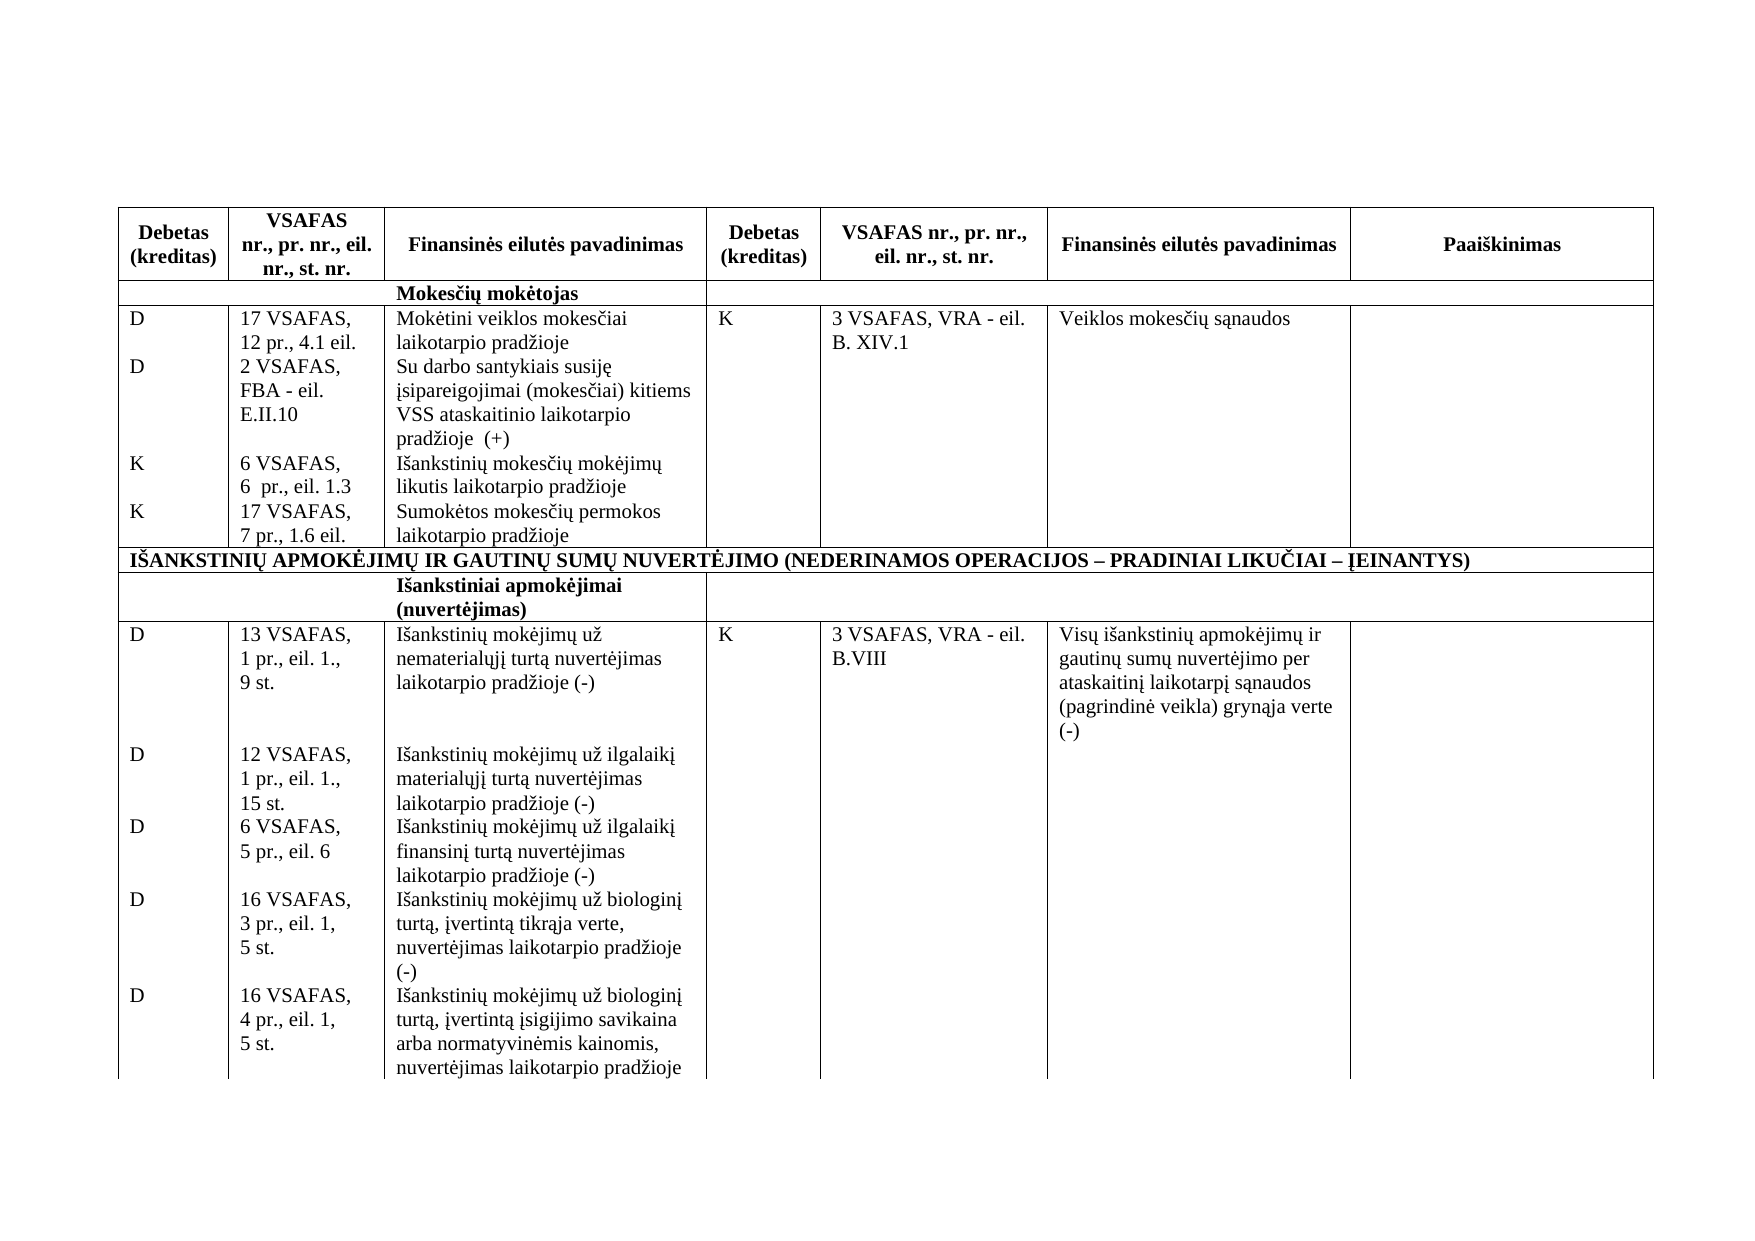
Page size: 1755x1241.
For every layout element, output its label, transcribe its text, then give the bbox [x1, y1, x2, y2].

table_cell [1529, 548, 1554, 572]
table_cell Mokėtini veiklos mokesčiai laikotarpio pradžioje [385, 306, 706, 354]
table_cell 2 VSAFAS, FBA - eil. E.II.10 [229, 354, 384, 450]
table_cell [1048, 354, 1350, 450]
table_cell [707, 450, 820, 498]
table_cell [119, 573, 229, 621]
table_cell Veiklos mokesčių sąnaudos [1048, 306, 1350, 354]
table_cell [1351, 450, 1653, 498]
table_cell Išankstinių mokėjimų už biologinį turtą, įvertintą tikrąja verte, nuvertėjimas laikotarpio pradžioje (-) [385, 887, 706, 983]
table_cell [707, 354, 820, 450]
table_cell Mokesčių mokėtojas [385, 281, 706, 305]
table_cell [821, 815, 1047, 887]
table_cell IŠANKSTINIŲ APMOKĖJIMŲ IR GAUTINŲ SUMŲ NUVERTĖJIMO (NEDERINAMOS OPERACIJOS – PRADINIAI LIKUČIAI – ĮEINANTYS) [119, 548, 1504, 572]
table_cell [1351, 281, 1653, 305]
table_cell D [119, 815, 228, 887]
table_cell [707, 573, 821, 621]
table_cell [229, 281, 385, 305]
table_cell [707, 499, 820, 547]
table_header Finansinės eilutės pavadinimas [1048, 208, 1350, 280]
table_cell Išankstinių mokėjimų už nematerialųjį turtą nuvertėjimas laikotarpio pradžioje (-) [385, 622, 706, 742]
table_cell [1351, 306, 1653, 354]
table_cell [821, 281, 1048, 305]
table_cell [1504, 548, 1529, 572]
table_cell [1629, 548, 1653, 572]
table_cell D [119, 354, 228, 450]
table_cell [1351, 499, 1653, 547]
table_cell [1351, 815, 1653, 887]
table_cell [1048, 450, 1350, 498]
table_cell [1554, 548, 1579, 572]
table_cell [1351, 622, 1653, 742]
table_cell [821, 450, 1047, 498]
table_cell 16 VSAFAS, 4 pr., eil. 1, 5 st. [229, 983, 384, 1079]
table_cell Išankstiniai apmokėjimai (nuvertėjimas) [385, 573, 706, 621]
table_cell [821, 499, 1047, 547]
table_cell 3 VSAFAS, VRA - eil. B. XIV.1 [821, 306, 1047, 354]
table_cell [1048, 983, 1350, 1079]
table_header Finansinės eilutės pavadinimas [385, 208, 706, 280]
table_cell [707, 281, 821, 305]
table_cell D [119, 622, 228, 742]
table_cell D [119, 983, 228, 1079]
table_cell 12 VSAFAS, 1 pr., eil. 1., 15 st. [229, 742, 384, 814]
table_cell 13 VSAFAS, 1 pr., eil. 1., 9 st. [229, 622, 384, 742]
table_cell 17 VSAFAS, 7 pr., 1.6 eil. [229, 499, 384, 547]
table_cell 3 VSAFAS, VRA - eil. B.VIII [821, 622, 1047, 742]
table_cell K [707, 306, 820, 354]
table_cell D [119, 742, 228, 814]
table_cell [821, 983, 1047, 1079]
table_cell [821, 887, 1047, 983]
table_cell 6 VSAFAS, 5 pr., eil. 6 [229, 815, 384, 887]
table_cell K [119, 450, 228, 498]
table_cell Išankstinių mokėjimų už ilgalaikį materialųjį turtą nuvertėjimas laikotarpio pradžioje (-) [385, 742, 706, 814]
table_cell [1351, 354, 1653, 450]
table_cell Išankstinių mokesčių mokėjimų likutis laikotarpio pradžioje [385, 450, 706, 498]
table_cell [1048, 499, 1350, 547]
table_cell D [119, 306, 228, 354]
table_cell [821, 573, 1048, 621]
table_cell [1351, 573, 1653, 621]
table_cell [1604, 548, 1629, 572]
table_cell K [707, 622, 820, 742]
table_cell 16 VSAFAS, 3 pr., eil. 1, 5 st. [229, 887, 384, 983]
table_header VSAFAS nr., pr. nr., eil. nr., st. nr. [821, 208, 1047, 280]
table_cell Visų išankstinių apmokėjimų ir gautinų sumų nuvertėjimo per ataskaitinį laikotarpį sąnaudos (pagrindinė veikla) grynąja verte (-) [1048, 622, 1350, 742]
table_cell [1048, 573, 1351, 621]
table_cell [821, 742, 1047, 814]
table_header Paaiškinimas [1351, 208, 1653, 280]
table_cell [1048, 281, 1351, 305]
table_cell [229, 573, 385, 621]
table_cell K [119, 499, 228, 547]
table_cell Išankstinių mokėjimų už ilgalaikį finansinį turtą nuvertėjimas laikotarpio pradžioje (-) [385, 815, 706, 887]
table_cell [1351, 887, 1653, 983]
table_cell [707, 887, 820, 983]
table_cell 6 VSAFAS, 6 pr., eil. 1.3 [229, 450, 384, 498]
table_cell [821, 354, 1047, 450]
table_cell [119, 281, 229, 305]
table_cell Išankstinių mokėjimų už biologinį turtą, įvertintą įsigijimo savikaina arba normatyvinėmis kainomis, nuvertėjimas laikotarpio pradžioje [385, 983, 706, 1079]
table_cell Su darbo santykiais susiję įsipareigojimai (mokesčiai) kitiems VSS ataskaitinio laikotarpio pradžioje (+) [385, 354, 706, 450]
table_cell [1048, 742, 1350, 814]
table_cell 17 VSAFAS, 12 pr., 4.1 eil. [229, 306, 384, 354]
table_cell [1579, 548, 1604, 572]
table_cell [1048, 887, 1350, 983]
table_cell D [119, 887, 228, 983]
table_header Debetas (kreditas) [119, 208, 228, 280]
table_cell Sumokėtos mokesčių permokos laikotarpio pradžioje [385, 499, 706, 547]
table_cell [1048, 815, 1350, 887]
table_header Debetas (kreditas) [707, 208, 820, 280]
table_cell [1351, 983, 1653, 1079]
table_header VSAFAS nr., pr. nr., eil. nr., st. nr. [229, 208, 384, 280]
table_cell [1351, 742, 1653, 814]
table_cell [707, 815, 820, 887]
table_cell [707, 983, 820, 1079]
table_cell [707, 742, 820, 814]
